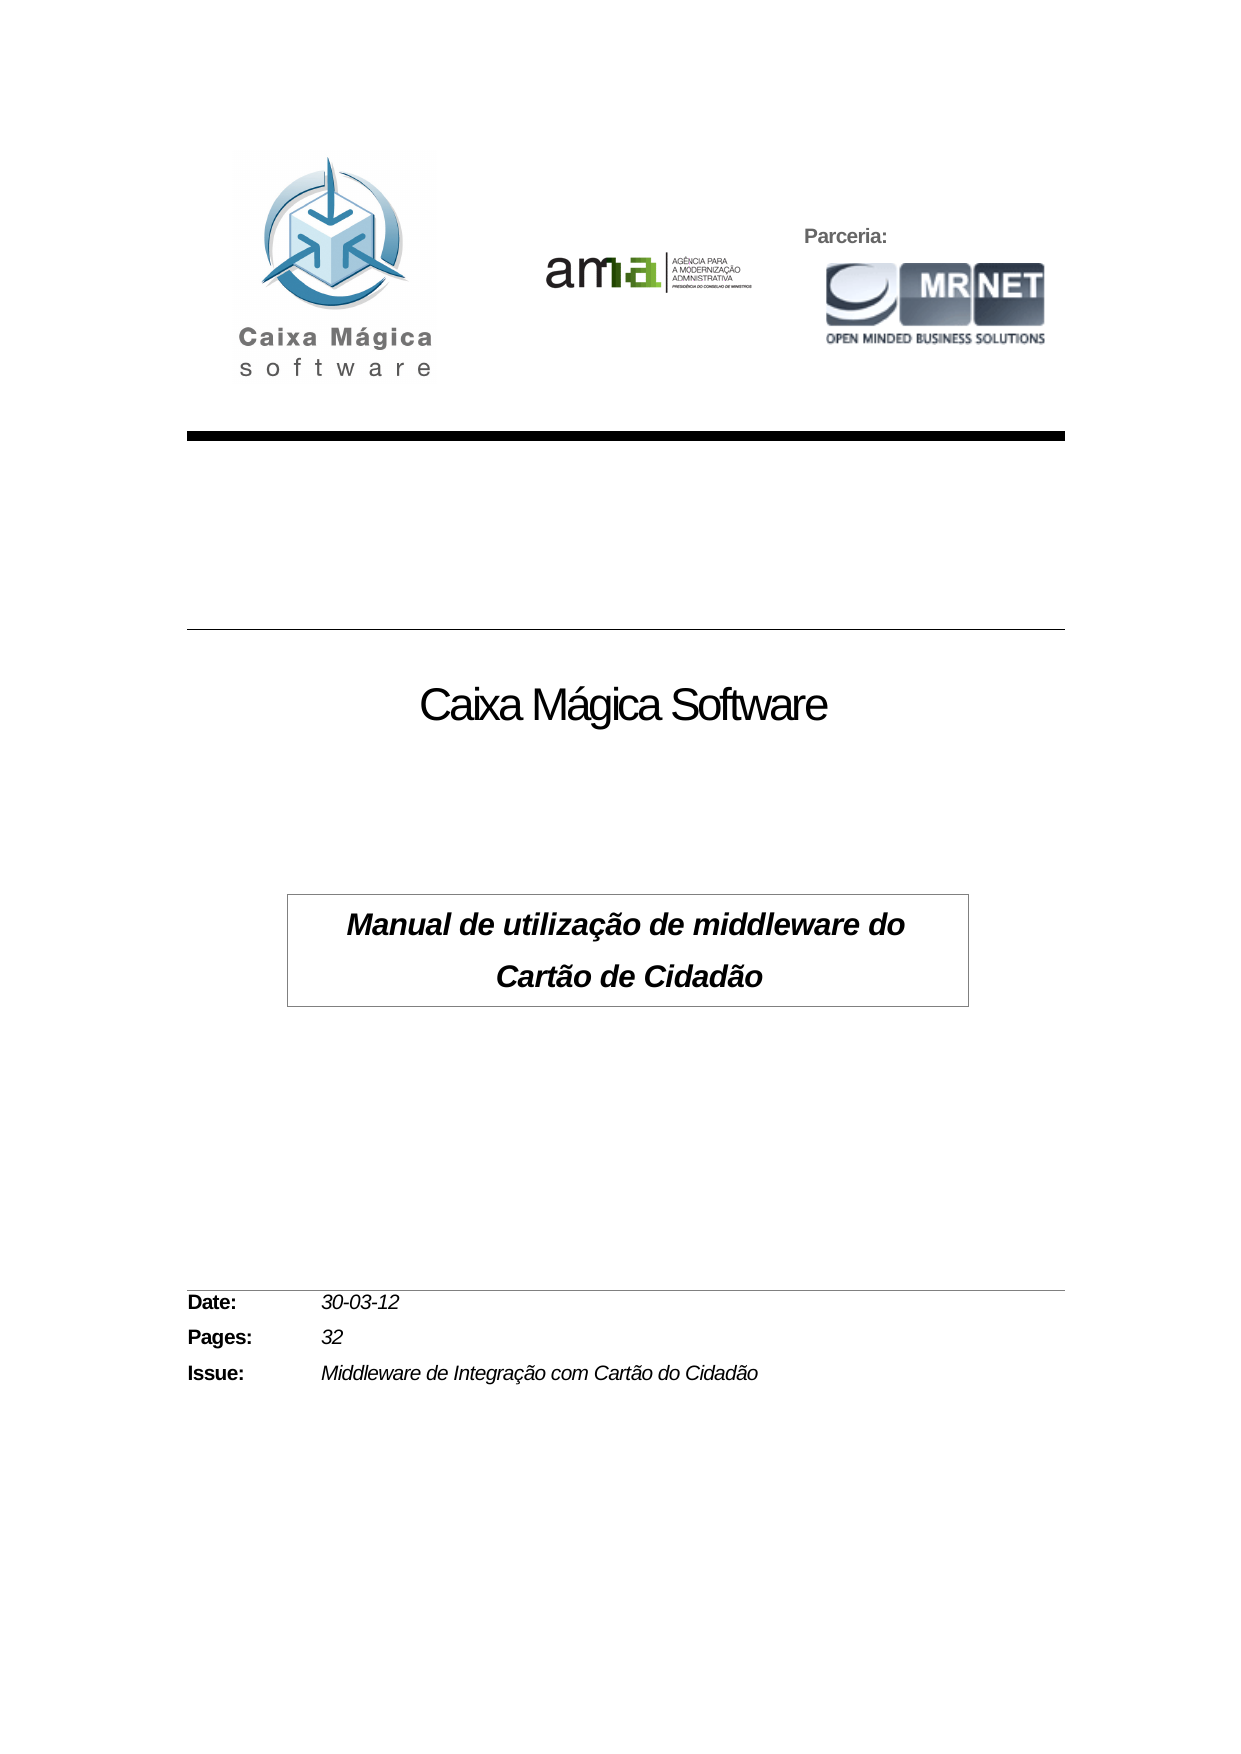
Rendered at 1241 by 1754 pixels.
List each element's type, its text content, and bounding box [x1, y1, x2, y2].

picture [525, 212, 765, 349]
table_header Caixa Mágica Software [187, 630, 1065, 894]
picture [232, 150, 438, 384]
table_cell Date: Pages: Issue: [187, 1291, 321, 1570]
table_cell 30-03-12 31 Middleware de Integração com Cartão do Cidadão [321, 1291, 1065, 1570]
table_header Parceria: [793, 150, 1132, 263]
table_header [438, 150, 497, 384]
picture [826, 263, 1045, 345]
table_header [187, 441, 1065, 629]
table_cell Manual de utilização de middleware do Cartão de Cidadão [187, 894, 1065, 1290]
table_header [793, 264, 1132, 384]
table_header [173, 150, 232, 384]
table_header [497, 150, 793, 384]
